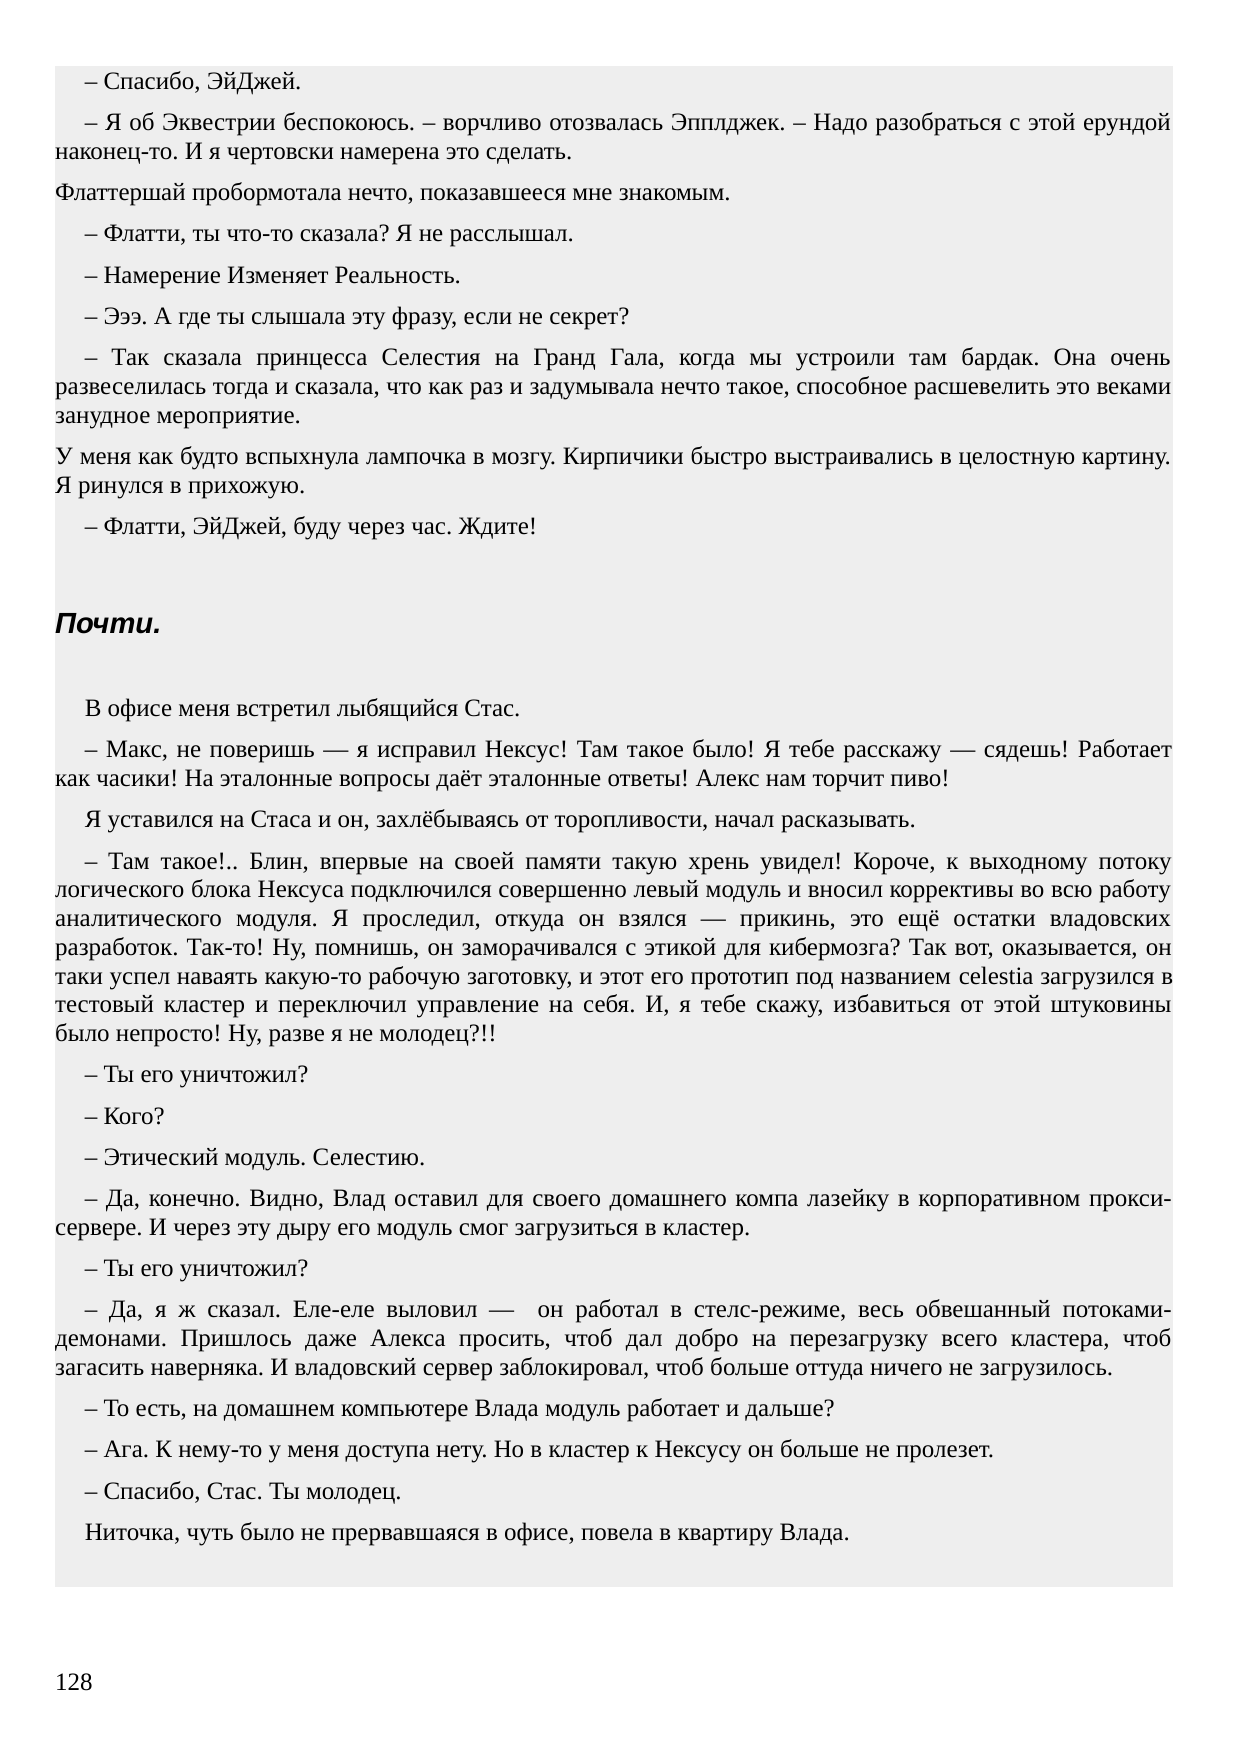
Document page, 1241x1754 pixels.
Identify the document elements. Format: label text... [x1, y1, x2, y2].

text – То есть, на домашнем компьютере Влада модуль работает и дальше? [55, 1393, 1173, 1422]
text – Там такое!.. Блин, впервые на своей памяти такую хрень увидел! Короче, к выходному потоку логического блока Нексуса подключился совершенно левый модуль и вносил коррективы во всю работу аналитического модуля. Я проследил, откуда он взялся — прикинь, это ещё остатки владовских разработок. Так-то! Ну, помнишь, он заморачивался с этикой для кибермозга? Так вот, оказывается, он таки успел наваять какую-то рабочую заготовку, и этот его прототип под названием celestia загрузился в тестовый кластер и переключил управление на себя. И, я тебе скажу, избавиться от этой штуковины было непросто! Ну, разве я не молодец?!! [55, 846, 1173, 1047]
text – Так сказала принцесса Селестия на Гранд Гала, когда мы устроили там бардак. Она очень развеселилась тогда и сказала, что как раз и задумывала нечто такое, способное расшевелить это веками занудное мероприятие. [55, 342, 1173, 428]
text – Да, конечно. Видно, Влад оставил для своего домашнего компа лазейку в корпоративном прокси-сервере. И через эту дыру его модуль смог загрузиться в кластер. [55, 1183, 1173, 1241]
text – Я об Эквестрии беспокоюсь. – ворчливо отозвалась Эпплджек. – Надо разобраться с этой ерундой наконец-то. И я чертовски намерена это сделать. [55, 107, 1173, 165]
text – Спасибо, Стас. Ты молодец. [55, 1476, 1173, 1504]
text – Эээ. А где ты слышала эту фразу, если не секрет? [55, 301, 1173, 330]
text – Ага. К нему-то у меня доступа нету. Но в кластер к Нексусу он больше не пролезет. [55, 1434, 1173, 1463]
text – Кого? [55, 1101, 1173, 1129]
text Ниточка, чуть было не прервавшаяся в офисе, повела в квартиру Влада. [55, 1517, 1173, 1546]
text – Да, я ж сказал. Еле-еле выловил — он работал в стелс-режиме, весь обвешанный потоками-демонами. Пришлось даже Алекса просить, чтоб дал добро на перезагрузку всего кластера, чтоб загасить наверняка. И владовский сервер заблокировал, чтоб больше оттуда ничего не загрузилось. [55, 1294, 1173, 1381]
text – Макс, не поверишь — я исправил Нексус! Там такое было! Я тебе расскажу — сядешь! Работает как часики! На эталонные вопросы даёт эталонные ответы! Алекс нам торчит пиво! [55, 734, 1173, 792]
list Флаттершай пробормотала нечто, показавшееся мне знакомым. [55, 177, 1173, 206]
text – Намерение Изменяет Реальность. [55, 260, 1173, 288]
list У меня как будто вспыхнула лампочка в мозгу. Кирпичики быстро выстраивались в целостную картину. Я ринулся в прихожую. [55, 441, 1173, 498]
text – Флатти, ты что-то сказала? Я не расслышал. [55, 218, 1173, 247]
text Я уставился на Стаса и он, захлёбываясь от торопливости, начал расказывать. [55, 804, 1173, 833]
text – Ты его уничтожил? [55, 1059, 1173, 1088]
text – Ты его уничтожил? [55, 1253, 1173, 1282]
text – Спасибо, ЭйДжей. [55, 66, 1173, 95]
text – Флатти, ЭйДжей, буду через час. Ждите! [55, 511, 1173, 540]
subtitle Почти. [55, 606, 1173, 639]
text – Этический модуль. Селестию. [55, 1142, 1173, 1171]
text В офисе меня встретил лыбящийся Стас. [55, 693, 1173, 722]
